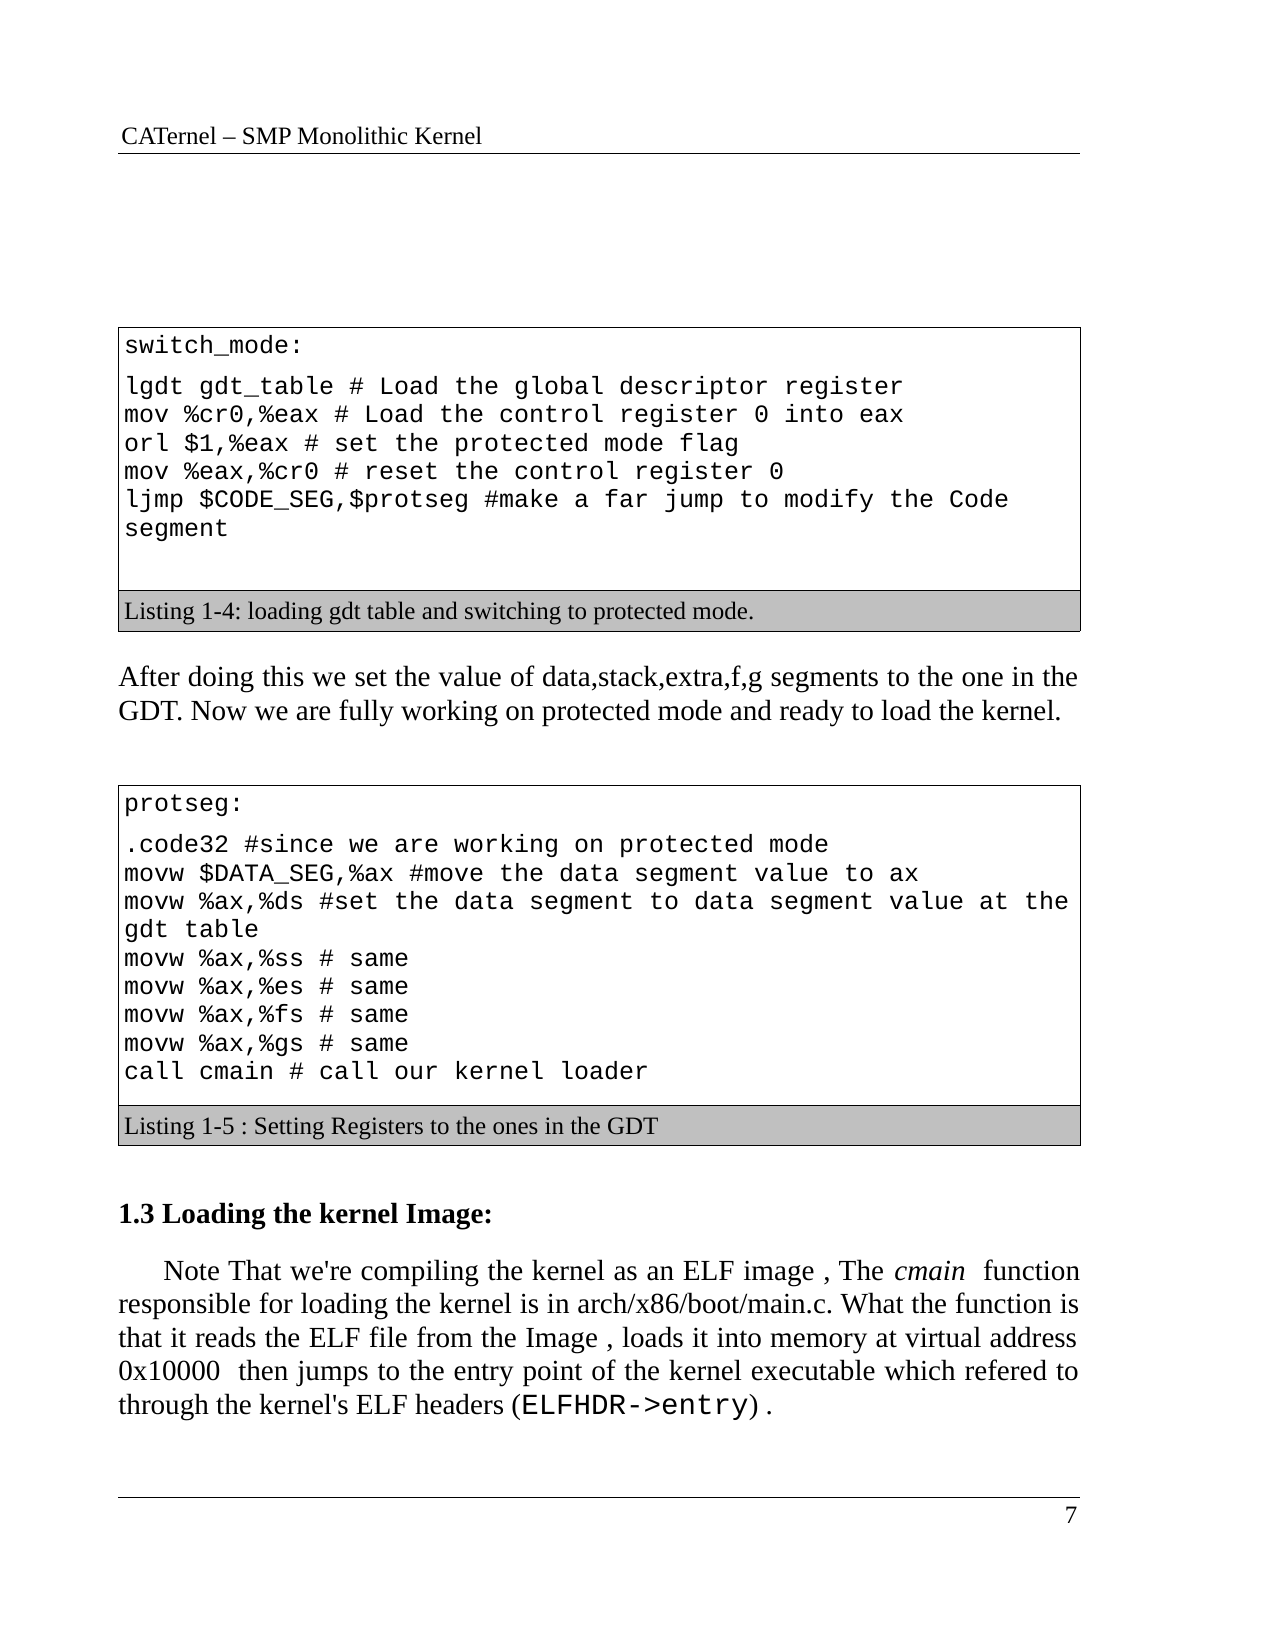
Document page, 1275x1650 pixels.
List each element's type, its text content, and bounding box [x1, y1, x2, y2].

text Note That we're compiling the kernel as an ELF image , The cmain function responsible for loading the kernel is in arch/x86/boot/main.c. What the function is that it reads the ELF file from the Image , loads it into memory at virtual address 0x10000 then jumps to the entry point of the kernel executable which refered to through the kernel's ELF headers (ELFHDR->entry) . [118, 1253, 1080, 1423]
table_header protseg: .code32 #since we are working on protected mode movw $DATA_SEG,%ax #move the data segment value to ax movw %ax,%ds #set the data segment to data segment value at the gdt table movw %ax,%ss # same movw %ax,%es # same movw %ax,%fs # same movw %ax,%gs # same call cmain # call our kernel loader [119, 786, 1080, 1105]
text After doing this we set the value of data,stack,extra,f,g segments to the one in the GDT. Now we are fully working on protected mode and ready to load the kernel. [118, 659, 1080, 727]
table_header switch_mode: lgdt gdt_table # Load the global descriptor register mov %cr0,%eax # Load the control register 0 into eax orl $1,%eax # set the protected mode flag mov %eax,%cr0 # reset the control register 0 ljmp $CODE_SEG,$protseg #make a far jump to modify the Code segment [119, 328, 1080, 590]
text 1.3 Loading the kernel Image: [118, 1196, 1080, 1230]
table_cell Listing 1-4: loading gdt table and switching to protected mode. [119, 591, 1080, 631]
table_cell Listing 1-5 : Setting Registers to the ones in the GDT [119, 1106, 1080, 1145]
